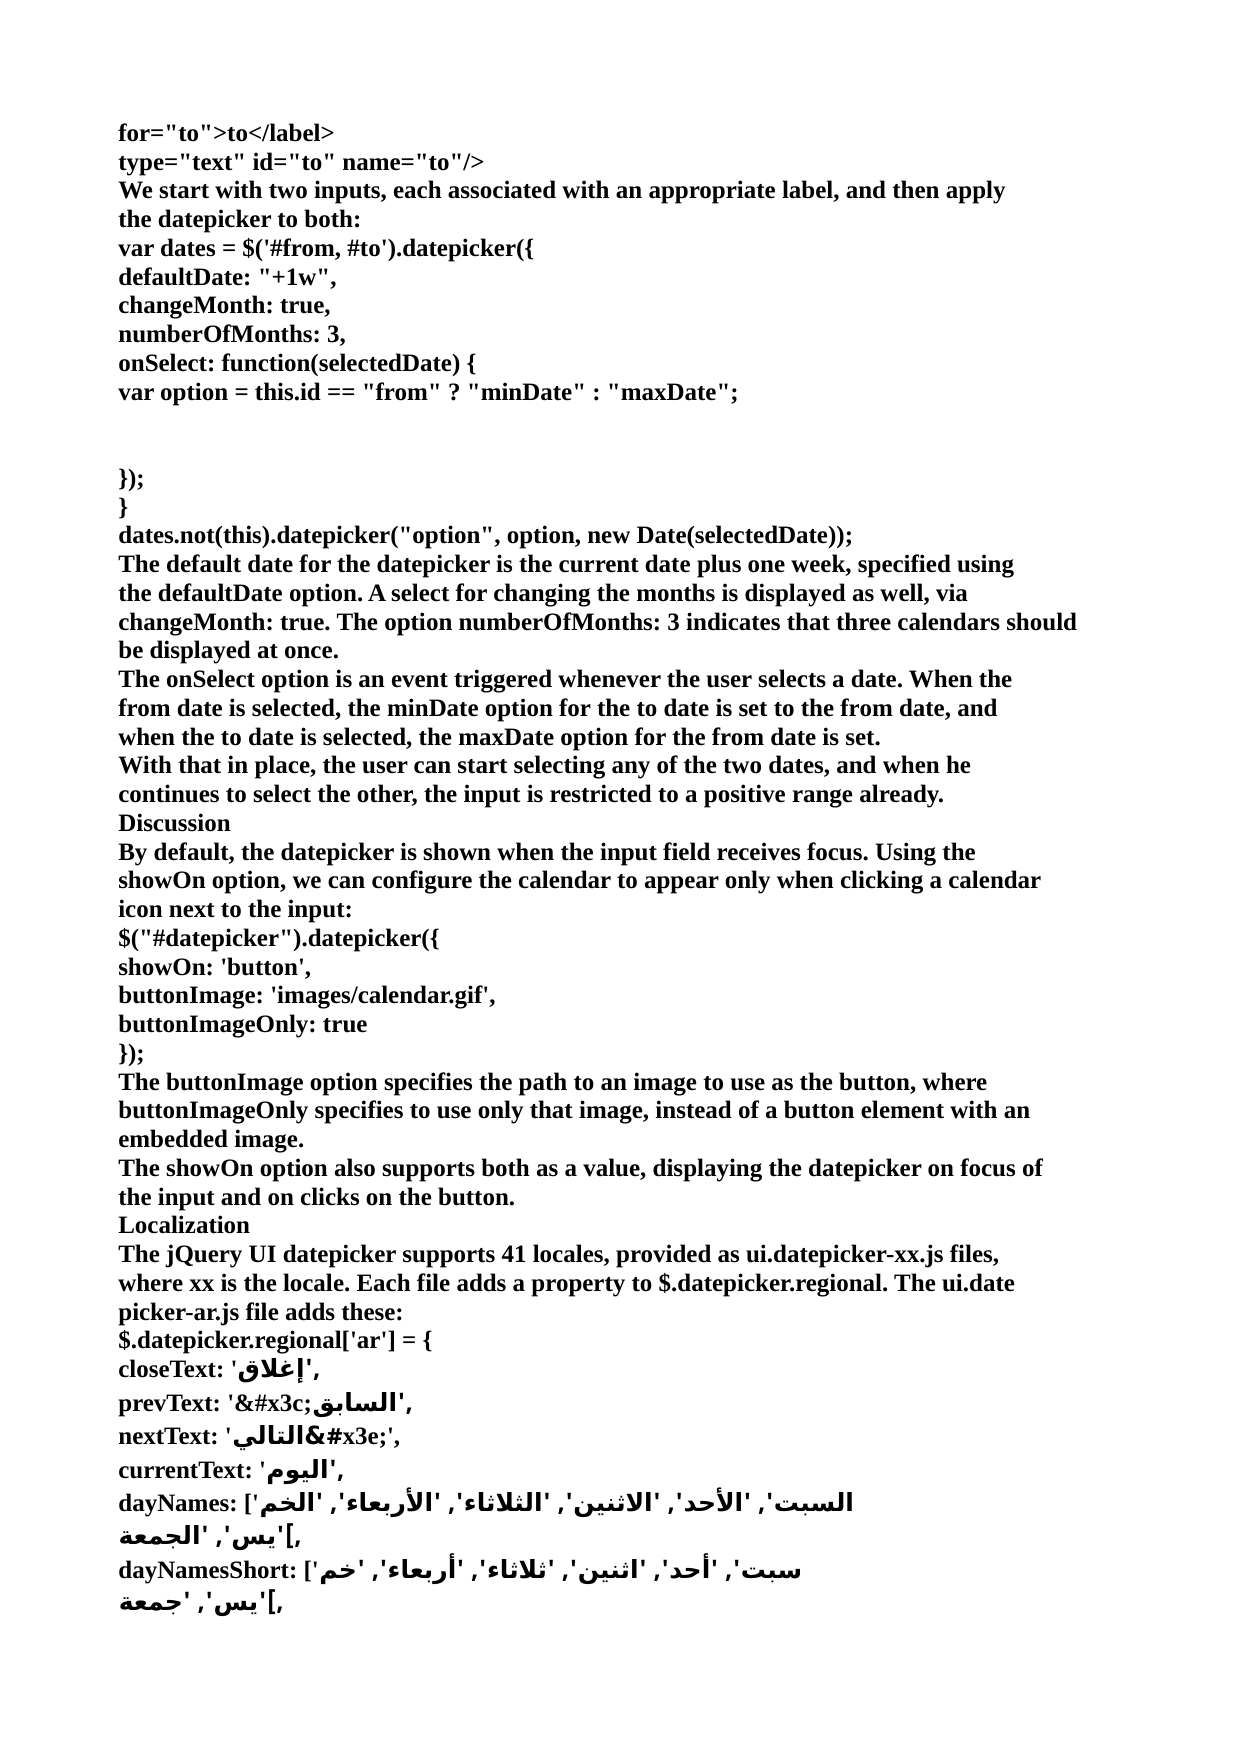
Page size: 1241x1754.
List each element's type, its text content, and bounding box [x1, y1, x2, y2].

text The showOn option also supports both as a value, displaying the datepicker on focus of [118, 1153, 1122, 1182]
text The buttonImage option specifies the path to an image to use as the button, where [118, 1067, 1122, 1096]
text $.datepicker.regional['ar'] = { [118, 1326, 1122, 1354]
text buttonImage: 'images/calendar.gif', [118, 981, 1122, 1009]
text prevText: '&#x3c;‫,'السابق‬ [118, 1388, 1122, 1421]
text By default, the datepicker is shown when the input field receives focus. Using the [118, 837, 1122, 866]
text The default date for the datepicker is the current date plus one week, specified using [118, 549, 1122, 578]
text }); [118, 463, 1122, 492]
text We start with two inputs, each associated with an appropriate label, and then apply [118, 176, 1122, 204]
text With that in place, the user can start selecting any of the two dates, and when he [118, 751, 1122, 779]
text currentText: '‫,'اليوم‬ [118, 1455, 1122, 1488]
text dates.not(this).datepicker("option", option, new Date(selectedDate)); [118, 521, 1122, 549]
text the datepicker to both: [118, 204, 1122, 233]
text The onSelect option is an event triggered whenever the user selects a date. When the [118, 664, 1122, 693]
text for="to">to</label> [118, 118, 1122, 147]
text changeMonth: true, [118, 291, 1122, 319]
text the defaultDate option. A select for changing the months is displayed as well, via [118, 578, 1122, 607]
text nextText: '‫#&التالي‬x3e;', [118, 1421, 1122, 1455]
text picker-ar.js file adds these: [118, 1297, 1122, 1326]
text showOn: 'button', [118, 952, 1122, 981]
text onSelect: function(selectedDate) { [118, 348, 1122, 377]
text ‫,]'يس', 'الجمعة‬ [118, 1522, 1122, 1555]
text } [118, 492, 1122, 521]
text showOn option, we can configure the calendar to appear only when clicking a calendar [118, 866, 1122, 894]
text from date is selected, the minDate option for the to date is set to the from date, and [118, 693, 1122, 722]
text closeText: '‫,'إغلاق‬ [118, 1354, 1122, 1388]
text numberOfMonths: 3, [118, 319, 1122, 348]
text Discussion [118, 808, 1122, 837]
text $("#datepicker").datepicker({ [118, 923, 1122, 952]
text be displayed at once. [118, 636, 1122, 664]
text }); [118, 1038, 1122, 1067]
text buttonImageOnly specifies to use only that image, instead of a button element with an [118, 1096, 1122, 1124]
text Localization [118, 1211, 1122, 1239]
text The jQuery UI datepicker supports 41 locales, provided as ui.datepicker-xx.js files, [118, 1239, 1122, 1268]
text the input and on clicks on the button. [118, 1182, 1122, 1211]
text dayNames: ['‫السبت', 'الأحد', 'الاثنين', 'الثلاثاء', 'الأربعاء', 'الخم‬ [118, 1488, 1122, 1522]
text type="text" id="to" name="to"/> [118, 147, 1122, 176]
text where xx is the locale. Each file adds a property to $.datepicker.regional. The ui.date [118, 1268, 1122, 1297]
text continues to select the other, the input is restricted to a positive range already. [118, 779, 1122, 808]
text buttonImageOnly: true [118, 1009, 1122, 1038]
text icon next to the input: [118, 894, 1122, 923]
text embedded image. [118, 1124, 1122, 1153]
text var option = this.id == "from" ? "minDate" : "maxDate"; [118, 377, 1122, 406]
text defaultDate: "+1w", [118, 262, 1122, 291]
text dayNamesShort: ['‫سبت', 'أحد', 'اثنين', 'ثلاثاء', 'أربعاء', 'خم‬ [118, 1555, 1122, 1588]
text changeMonth: true. The option numberOfMonths: 3 indicates that three calendars should [118, 607, 1122, 636]
text when the to date is selected, the maxDate option for the from date is set. [118, 722, 1122, 751]
text ‫,]'يس', 'جمعة‬ [118, 1588, 1122, 1621]
text var dates = $('#from, #to').datepicker({ [118, 233, 1122, 262]
